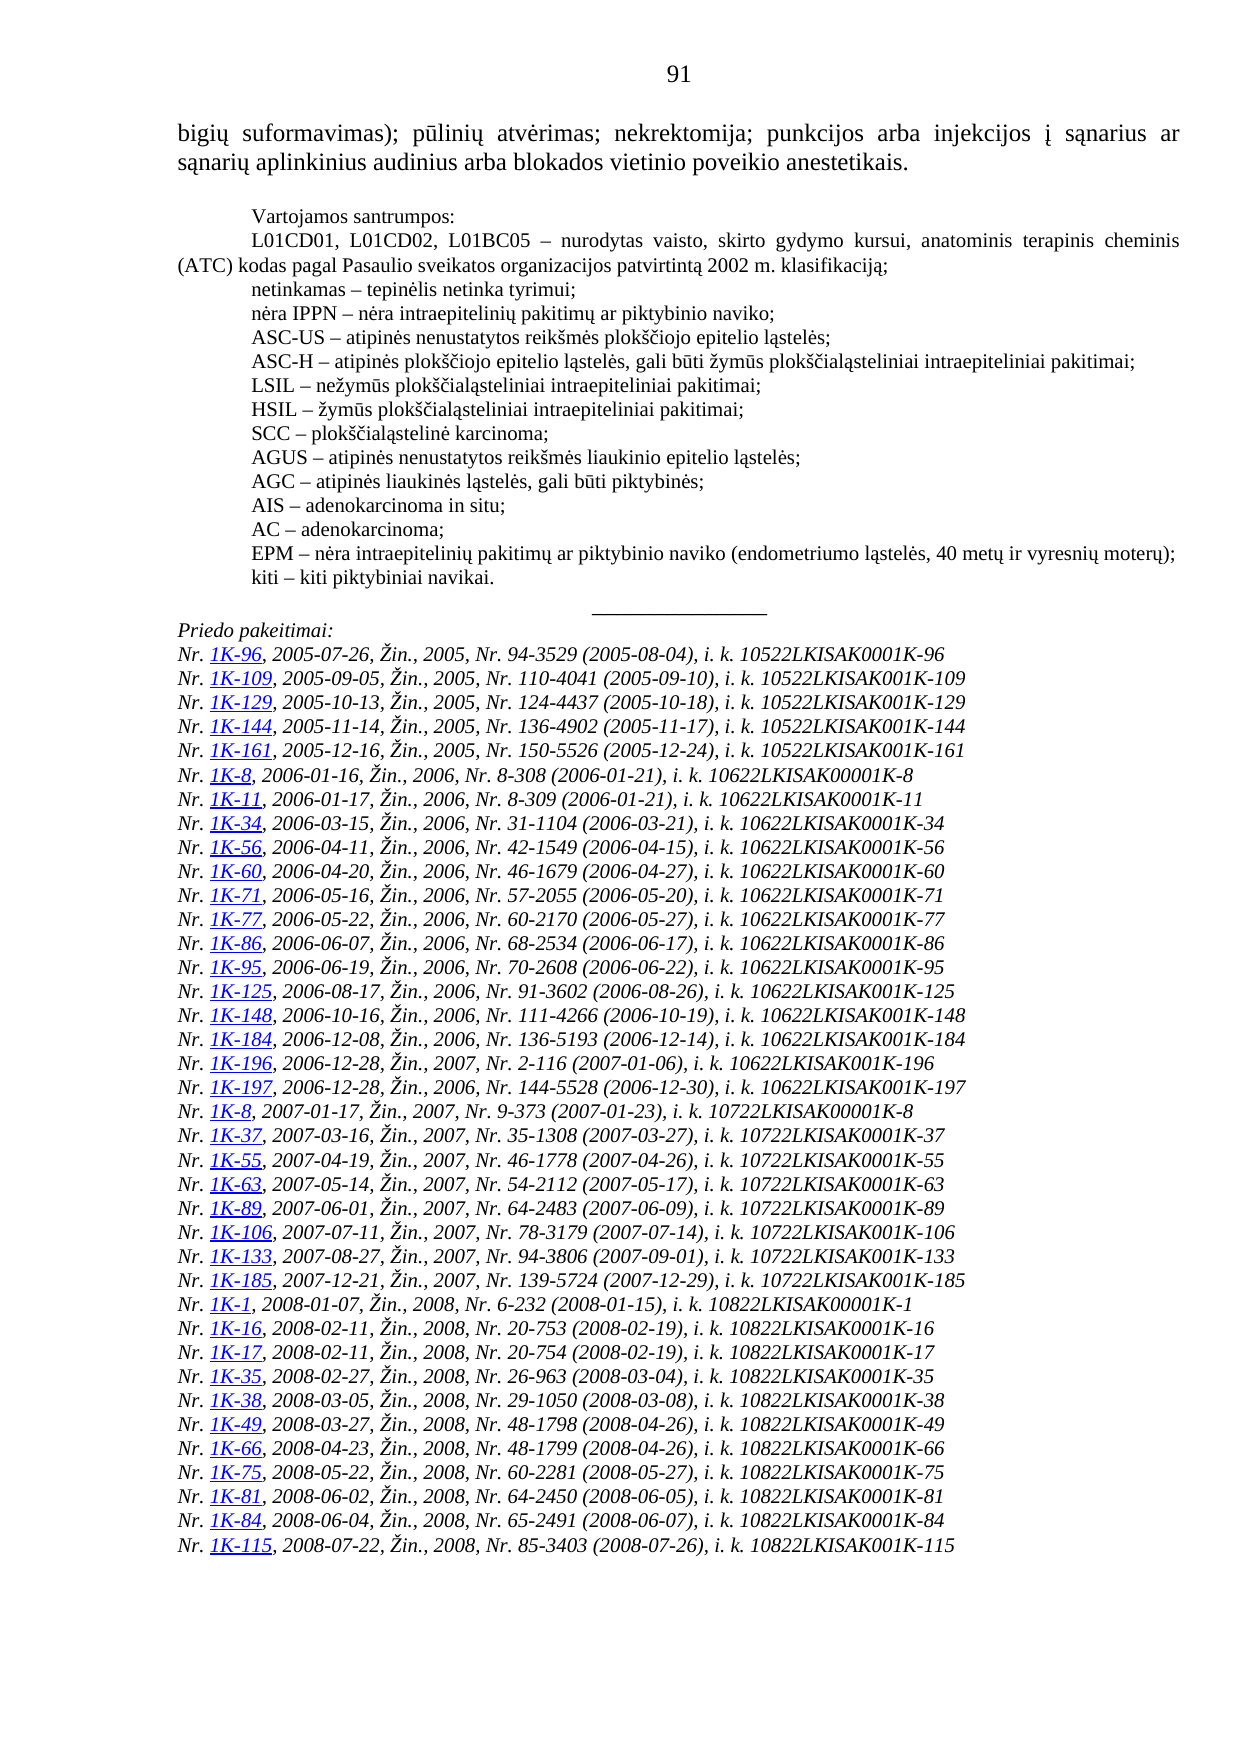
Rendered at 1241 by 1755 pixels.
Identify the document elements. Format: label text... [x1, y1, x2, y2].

text Nr. 1K-96, 2005-07-26, Žin., 2005, Nr. 94-3529 (2005-08-04), i. k. 10522LKISAK0001K-96 [177, 642, 1181, 666]
text Nr. 1K-184, 2006-12-08, Žin., 2006, Nr. 136-5193 (2006-12-14), i. k. 10622LKISAK001K-184 [177, 1027, 1181, 1051]
text EPM – nėra intraepitelinių pakitimų ar piktybinio naviko (endometriumo ląstelės, 40 metų ir vyresnių moterų); [177, 541, 1181, 565]
text Nr. 1K-11, 2006-01-17, Žin., 2006, Nr. 8-309 (2006-01-21), i. k. 10622LKISAK0001K-11 [177, 787, 1181, 811]
text Nr. 1K-1, 2008-01-07, Žin., 2008, Nr. 6-232 (2008-01-15), i. k. 10822LKISAK00001K-1 [177, 1292, 1181, 1316]
text ASC-H – atipinės plokščiojo epitelio ląstelės, gali būti žymūs plokščialąsteliniai intraepiteliniai pakitimai; [177, 349, 1181, 373]
text Nr. 1K-196, 2006-12-28, Žin., 2007, Nr. 2-116 (2007-01-06), i. k. 10622LKISAK001K-196 [177, 1051, 1181, 1075]
text Nr. 1K-109, 2005-09-05, Žin., 2005, Nr. 110-4041 (2005-09-10), i. k. 10522LKISAK001K-109 [177, 666, 1181, 690]
text Nr. 1K-56, 2006-04-11, Žin., 2006, Nr. 42-1549 (2006-04-15), i. k. 10622LKISAK0001K-56 [177, 835, 1181, 859]
text Nr. 1K-148, 2006-10-16, Žin., 2006, Nr. 111-4266 (2006-10-19), i. k. 10622LKISAK001K-148 [177, 1003, 1181, 1027]
text Nr. 1K-63, 2007-05-14, Žin., 2007, Nr. 54-2112 (2007-05-17), i. k. 10722LKISAK0001K-63 [177, 1172, 1181, 1196]
text Nr. 1K-144, 2005-11-14, Žin., 2005, Nr. 136-4902 (2005-11-17), i. k. 10522LKISAK001K-144 [177, 714, 1181, 738]
text Nr. 1K-161, 2005-12-16, Žin., 2005, Nr. 150-5526 (2005-12-24), i. k. 10522LKISAK001K-161 [177, 738, 1181, 762]
text Nr. 1K-60, 2006-04-20, Žin., 2006, Nr. 46-1679 (2006-04-27), i. k. 10622LKISAK0001K-60 [177, 859, 1181, 883]
text nėra IPPN – nėra intraepitelinių pakitimų ar piktybinio naviko; [177, 301, 1181, 325]
text netinkamas – tepinėlis netinka tyrimui; [177, 277, 1181, 301]
text HSIL – žymūs plokščialąsteliniai intraepiteliniai pakitimai; [177, 397, 1181, 421]
text Nr. 1K-38, 2008-03-05, Žin., 2008, Nr. 29-1050 (2008-03-08), i. k. 10822LKISAK0001K-38 [177, 1388, 1181, 1412]
text Nr. 1K-35, 2008-02-27, Žin., 2008, Nr. 26-963 (2008-03-04), i. k. 10822LKISAK0001K-35 [177, 1364, 1181, 1388]
text Nr. 1K-86, 2006-06-07, Žin., 2006, Nr. 68-2534 (2006-06-17), i. k. 10622LKISAK0001K-86 [177, 931, 1181, 955]
text Nr. 1K-129, 2005-10-13, Žin., 2005, Nr. 124-4437 (2005-10-18), i. k. 10522LKISAK001K-129 [177, 690, 1181, 714]
text Nr. 1K-89, 2007-06-01, Žin., 2007, Nr. 64-2483 (2007-06-09), i. k. 10722LKISAK0001K-89 [177, 1196, 1181, 1220]
text Nr. 1K-197, 2006-12-28, Žin., 2006, Nr. 144-5528 (2006-12-30), i. k. 10622LKISAK001K-197 [177, 1075, 1181, 1099]
text LSIL – nežymūs plokščialąsteliniai intraepiteliniai pakitimai; [177, 373, 1181, 397]
text Nr. 1K-125, 2006-08-17, Žin., 2006, Nr. 91-3602 (2006-08-26), i. k. 10622LKISAK001K-125 [177, 979, 1181, 1003]
text AGC – atipinės liaukinės ląstelės, gali būti piktybinės; [177, 469, 1181, 493]
text SCC – plokščialąstelinė karcinoma; [177, 421, 1181, 445]
text Nr. 1K-84, 2008-06-04, Žin., 2008, Nr. 65-2491 (2008-06-07), i. k. 10822LKISAK0001K-84 [177, 1508, 1181, 1532]
text Nr. 1K-185, 2007-12-21, Žin., 2007, Nr. 139-5724 (2007-12-29), i. k. 10722LKISAK001K-185 [177, 1268, 1181, 1292]
text Nr. 1K-55, 2007-04-19, Žin., 2007, Nr. 46-1778 (2007-04-26), i. k. 10722LKISAK0001K-55 [177, 1147, 1181, 1172]
text Nr. 1K-77, 2006-05-22, Žin., 2006, Nr. 60-2170 (2006-05-27), i. k. 10622LKISAK0001K-77 [177, 907, 1181, 931]
text Nr. 1K-71, 2006-05-16, Žin., 2006, Nr. 57-2055 (2006-05-20), i. k. 10622LKISAK0001K-71 [177, 883, 1181, 907]
text Nr. 1K-115, 2008-07-22, Žin., 2008, Nr. 85-3403 (2008-07-26), i. k. 10822LKISAK001K-115 [177, 1532, 1181, 1557]
text Nr. 1K-106, 2007-07-11, Žin., 2007, Nr. 78-3179 (2007-07-14), i. k. 10722LKISAK001K-106 [177, 1220, 1181, 1244]
text Priedo pakeitimai: [177, 618, 1181, 642]
text Nr. 1K-75, 2008-05-22, Žin., 2008, Nr. 60-2281 (2008-05-27), i. k. 10822LKISAK0001K-75 [177, 1460, 1181, 1484]
text Nr. 1K-17, 2008-02-11, Žin., 2008, Nr. 20-754 (2008-02-19), i. k. 10822LKISAK0001K-17 [177, 1340, 1181, 1364]
text Nr. 1K-16, 2008-02-11, Žin., 2008, Nr. 20-753 (2008-02-19), i. k. 10822LKISAK0001K-16 [177, 1316, 1181, 1340]
text AGUS – atipinės nenustatytos reikšmės liaukinio epitelio ląstelės; [177, 445, 1181, 469]
text kiti – kiti piktybiniai navikai. [177, 565, 1181, 589]
text Nr. 1K-8, 2007-01-17, Žin., 2007, Nr. 9-373 (2007-01-23), i. k. 10722LKISAK00001K-8 [177, 1099, 1181, 1123]
text AC – adenokarcinoma; [177, 517, 1181, 541]
text Nr. 1K-66, 2008-04-23, Žin., 2008, Nr. 48-1799 (2008-04-26), i. k. 10822LKISAK0001K-66 [177, 1436, 1181, 1460]
text Nr. 1K-37, 2007-03-16, Žin., 2007, Nr. 35-1308 (2007-03-27), i. k. 10722LKISAK0001K-37 [177, 1123, 1181, 1147]
text Nr. 1K-49, 2008-03-27, Žin., 2008, Nr. 48-1798 (2008-04-26), i. k. 10822LKISAK0001K-49 [177, 1412, 1181, 1436]
text ASC-US – atipinės nenustatytos reikšmės plokščiojo epitelio ląstelės; [177, 325, 1181, 349]
text Vartojamos santrumpos: [177, 204, 1181, 228]
text Nr. 1K-34, 2006-03-15, Žin., 2006, Nr. 31-1104 (2006-03-21), i. k. 10622LKISAK0001K-34 [177, 811, 1181, 835]
text Nr. 1K-8, 2006-01-16, Žin., 2006, Nr. 8-308 (2006-01-21), i. k. 10622LKISAK00001K-8 [177, 762, 1181, 787]
text Nr. 1K-95, 2006-06-19, Žin., 2006, Nr. 70-2608 (2006-06-22), i. k. 10622LKISAK0001K-95 [177, 955, 1181, 979]
text Nr. 1K-81, 2008-06-02, Žin., 2008, Nr. 64-2450 (2008-06-05), i. k. 10822LKISAK0001K-81 [177, 1484, 1181, 1508]
text Nr. 1K-133, 2007-08-27, Žin., 2007, Nr. 94-3806 (2007-09-01), i. k. 10722LKISAK001K-133 [177, 1244, 1181, 1268]
text bigių suformavimas); pūlinių atvėrimas; nekrektomija; punkcijos arba injekcijos į sąnarius ar sąnarių aplinkinius audinius arba blokados vietinio poveikio anestetikais. [177, 118, 1181, 176]
text L01CD01, L01CD02, L01BC05 – nurodytas vaisto, skirto gydymo kursui, anatominis terapinis cheminis (ATC) kodas pagal Pasaulio sveikatos organizacijos patvirtintą 2002 m. klasifikaciją; [177, 228, 1181, 277]
text AIS – adenokarcinoma in situ; [177, 493, 1181, 517]
text ______________ [177, 589, 1181, 618]
